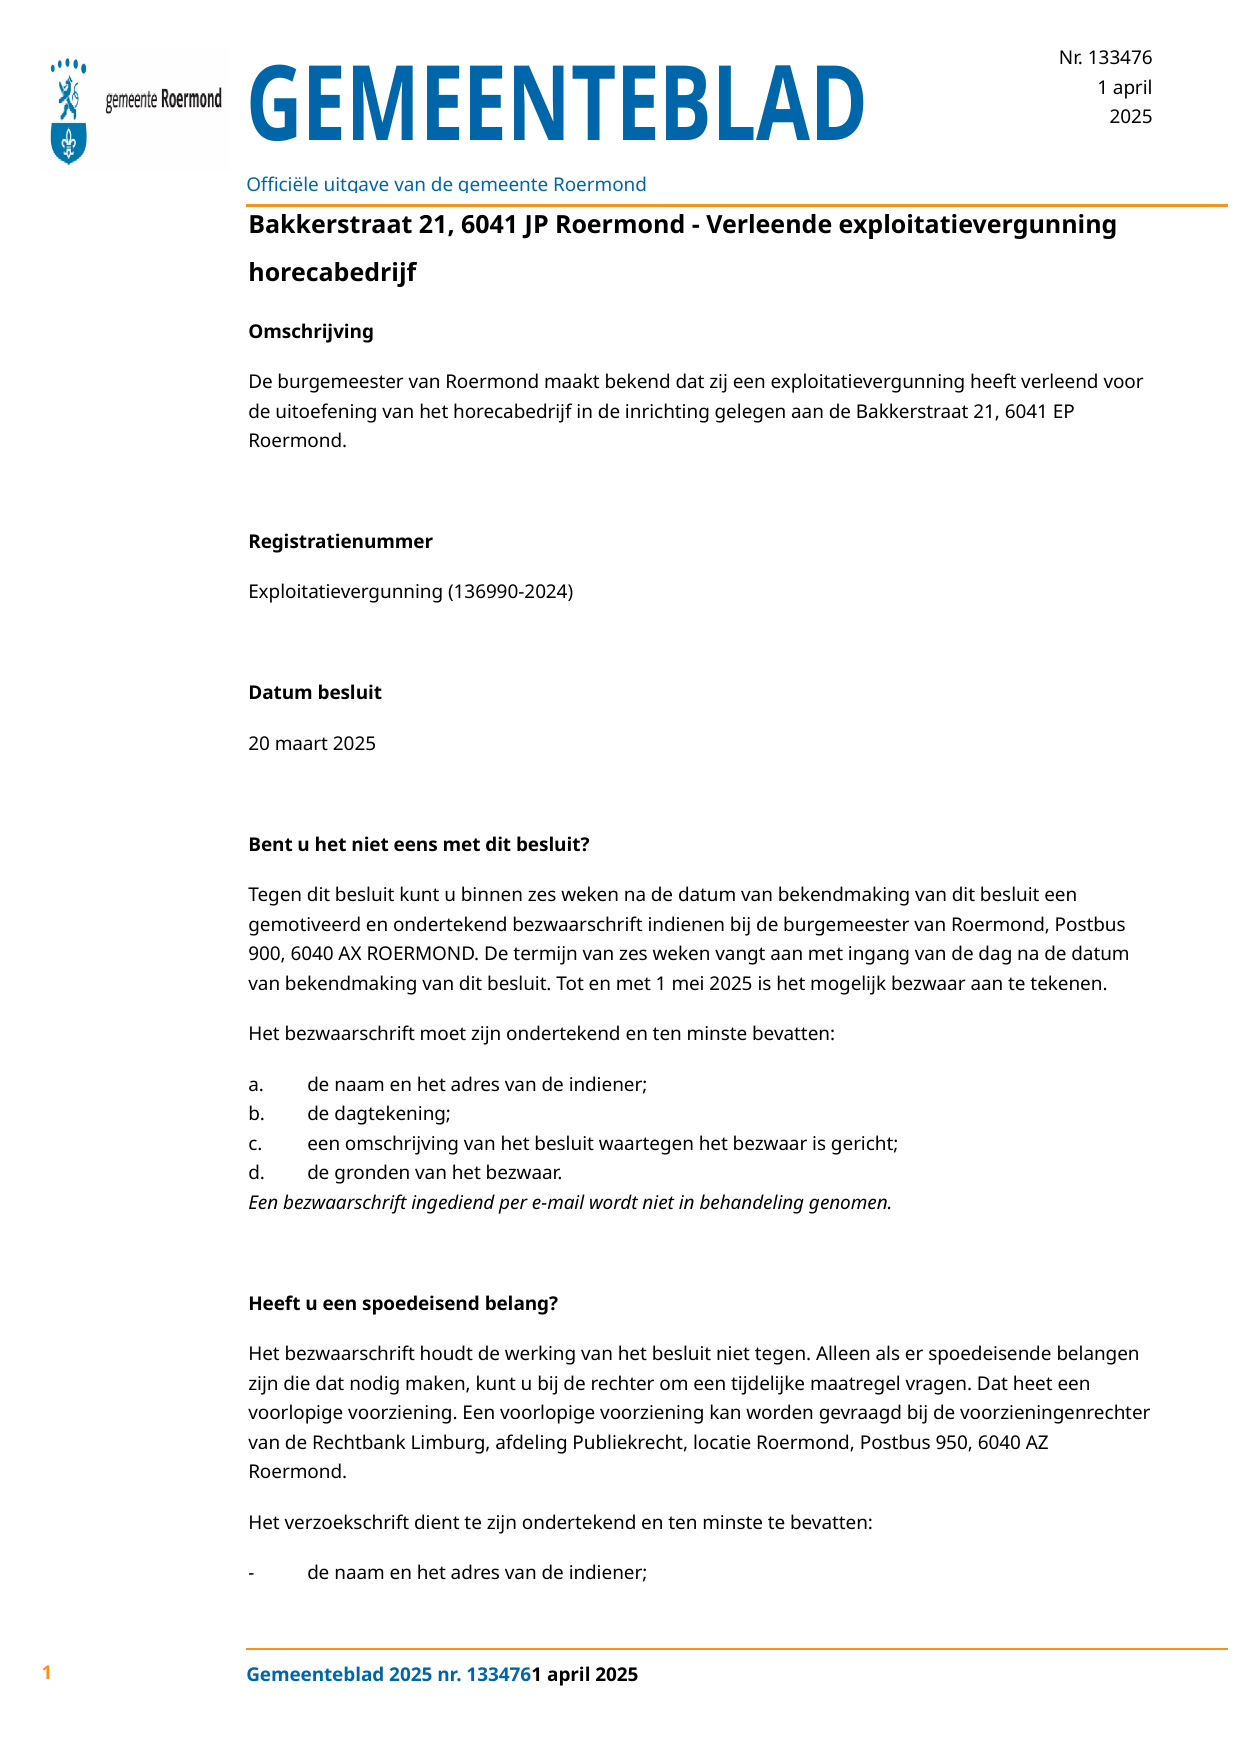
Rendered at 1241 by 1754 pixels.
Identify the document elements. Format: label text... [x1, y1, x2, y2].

list de gronden van het bezwaar. [248, 1159, 1152, 1185]
text Bakkerstraat 21, 6041 JP Roermond - Verleende exploitatievergunning horecabedrijf [248, 207, 1152, 288]
list de naam en het adres van de indiener; [248, 1559, 1152, 1585]
text Exploitatievergunning (136990-2024) [248, 579, 1152, 604]
text Het verzoekschrift dient te zijn ondertekend en ten minste te bevatten: [248, 1509, 1152, 1535]
text Het bezwaarschrift houdt de werking van het besluit niet tegen. Alleen als er spoedeisende belangen zijn die dat nodig maken, kunt u bij de rechter om een tijdelijke maatregel vragen. Dat heet een voorlopige voorziening. Een voorlopige voorziening kan worden gevraagd bij de voorzieningenrechter van de Rechtbank Limburg, afdeling Publiekrecht, locatie Roermond, Postbus 950, 6040 AZ Roermond. [248, 1340, 1152, 1484]
list een omschrijving van het besluit waartegen het bezwaar is gericht; [248, 1130, 1152, 1156]
picture [41, 47, 231, 172]
text Heeft u een spoedeisend belang? [248, 1290, 1152, 1316]
text Datum besluit [248, 679, 1152, 705]
text De burgemeester van Roermond maakt bekend dat zij een exploitatievergunning heeft verleend voor de uitoefening van het horecabedrijf in de inrichting gelegen aan de Bakkerstraat 21, 6041 EP Roermond. [248, 368, 1152, 453]
text Het bezwaarschrift moet zijn ondertekend en ten minste bevatten: [248, 1020, 1152, 1046]
list de naam en het adres van de indiener; [248, 1071, 1152, 1097]
text Tegen dit besluit kunt u binnen zes weken na de datum van bekendmaking van dit besluit een gemotiveerd en ondertekend bezwaarschrift indienen bij de burgemeester van Roermond, Postbus 900, 6040 AX ROERMOND. De termijn van zes weken vangt aan met ingang van de dag na de datum van bekendmaking van dit besluit. Tot en met 1 mei 2025 is het mogelijk bezwaar aan te tekenen. [248, 881, 1152, 996]
text Een bezwaarschrift ingediend per e-mail wordt niet in behandeling genomen. [248, 1189, 1152, 1215]
text Bent u het niet eens met dit besluit? [248, 831, 1152, 857]
text 20 maart 2025 [248, 730, 1152, 756]
text Registratienummer [248, 528, 1152, 554]
list de dagtekening; [248, 1100, 1152, 1126]
text Omschrijving [248, 318, 1152, 344]
